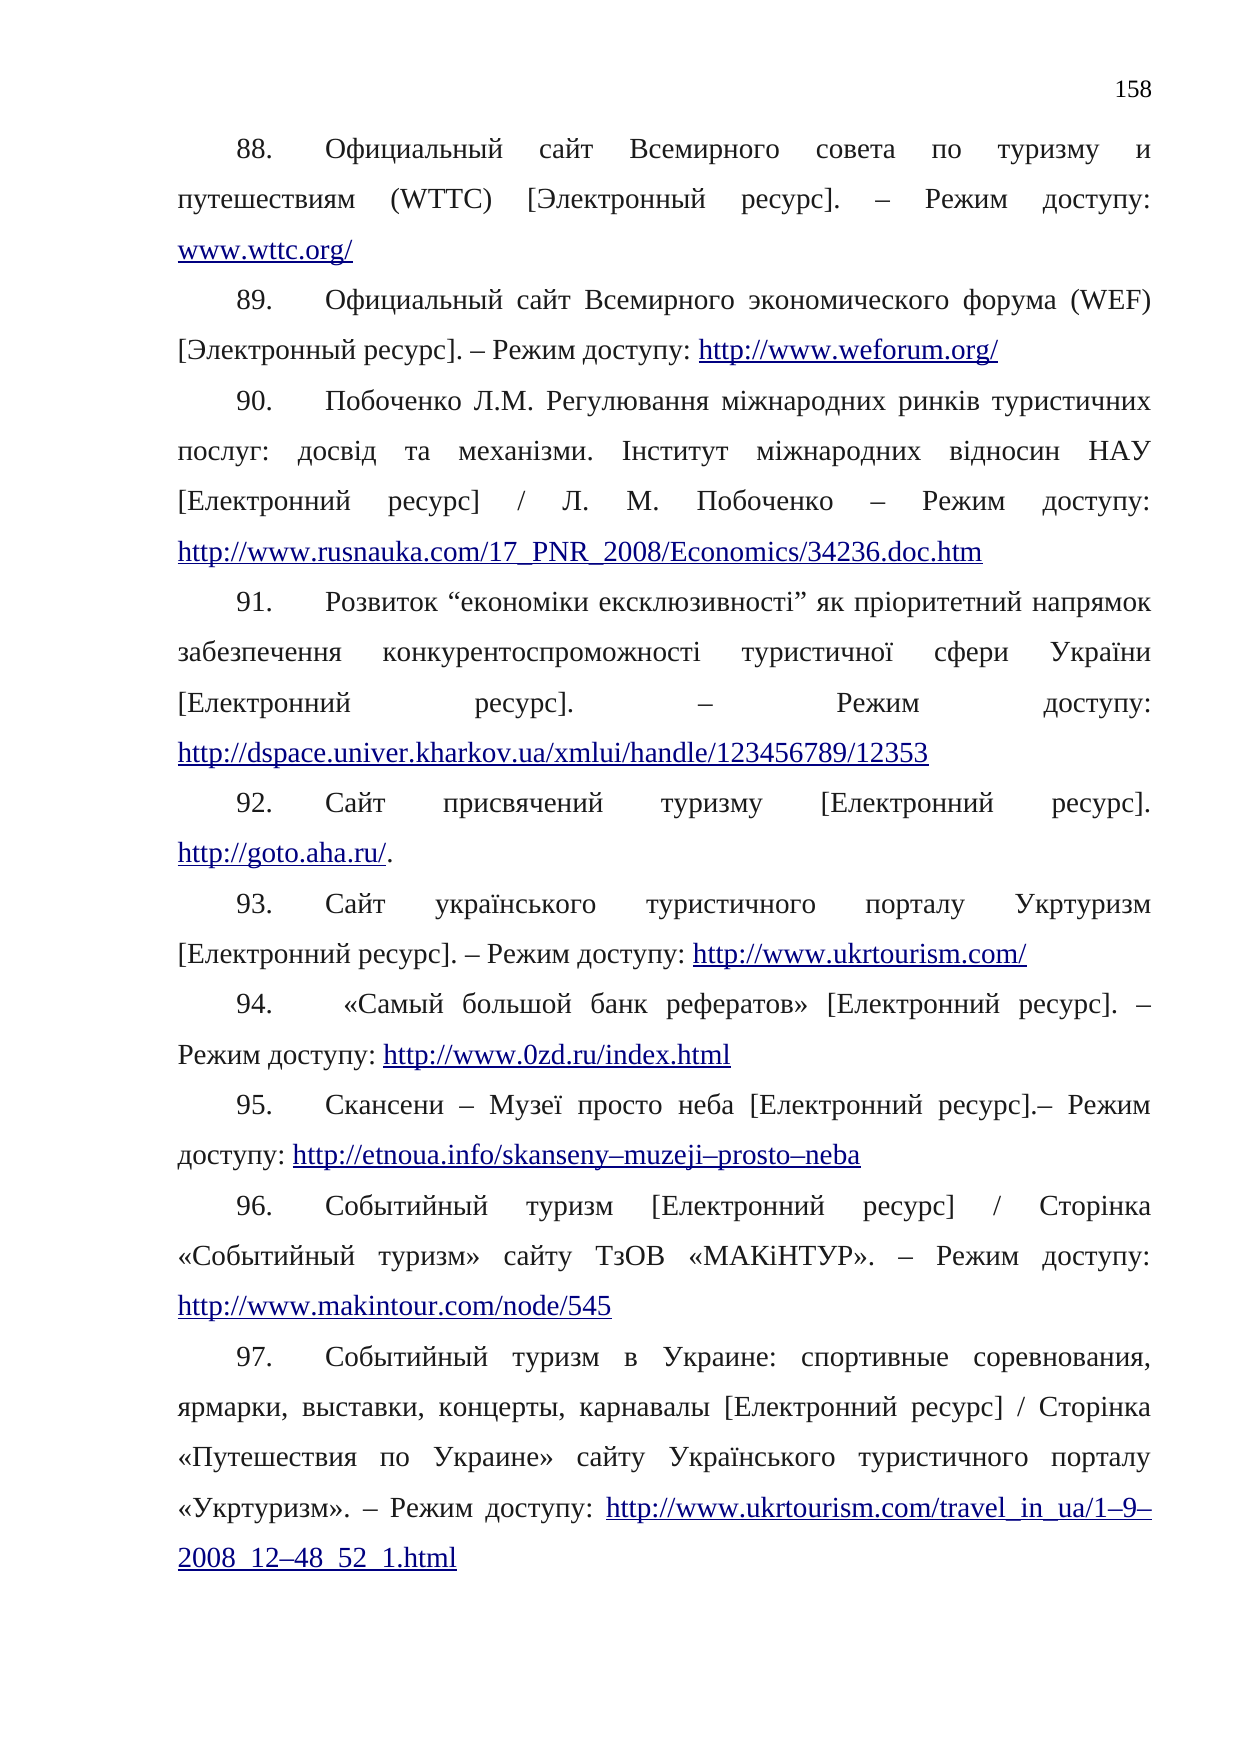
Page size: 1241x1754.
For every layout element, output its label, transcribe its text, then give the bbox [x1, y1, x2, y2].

text 90. Побоченко Л.М. Регулювання міжнародних ринків туристичних послуг: досвід та механізми. Інститут міжнародних відносин НАУ [Електронний ресурс] / Л. М. Побоченко – Режим доступу: http://www.rusnauka.com/17_PNR_2008/Economics/34236.doc.htm [177, 383, 1152, 567]
text 91. Розвиток “економіки ексклюзивності” як пріоритетний напрямок забезпечення конкурентоспроможності туристичної сфери України [Електронний ресурс]. – Режим доступу: http://dspace.univer.kharkov.ua/xmlui/handle/123456789/12353 [177, 584, 1152, 768]
text 92. Сайт присвячений туризму [Електронний ресурс]. http://goto.aha.ru/. [177, 785, 1152, 869]
text 93. Сайт українського туристичного порталу Укртуризм [Електронний ресурс]. – Режим доступу: http://www.ukrtourism.com/ [177, 886, 1152, 970]
text 89. Официальный сайт Всемирного экономического форума (WEF) [Электронный ресурс]. – Режим доступу: http://www.weforum.org/ [177, 282, 1152, 366]
text 94. «Самый большой банк рефератов» [Електронний ресурс]. – Режим доступу: http://www.0zd.ru/index.html [177, 987, 1152, 1070]
text 88. Официальный сайт Всемирного совета по туризму и путешествиям (WTTC) [Электронный ресурс]. – Режим доступу: www.wttc.org/ [177, 131, 1152, 265]
text 96. Событийный туризм [Електронний ресурс] / Сторінка «Событийный туризм» сайту ТзОВ «МАКіНТУР». – Режим доступу: http://www.makintour.com/node/545 [177, 1188, 1152, 1322]
text 95. Скансени – Музеї просто неба [Електронний ресурс].– Режим доступу: http://etnoua.info/skanseny–muzeji–prosto–neba [177, 1087, 1152, 1171]
text 97. Событийный туризм в Украине: спортивные соревнования, ярмарки, выставки, концерты, карнавалы [Електронний ресурс] / Сторінка «Путешествия по Украине» сайту Українського туристичного порталу «Укртуризм». – Режим доступу: http://www.ukrtourism.com/travel_in_ua/1–9–2008_12–48_52_1.html [177, 1339, 1152, 1573]
